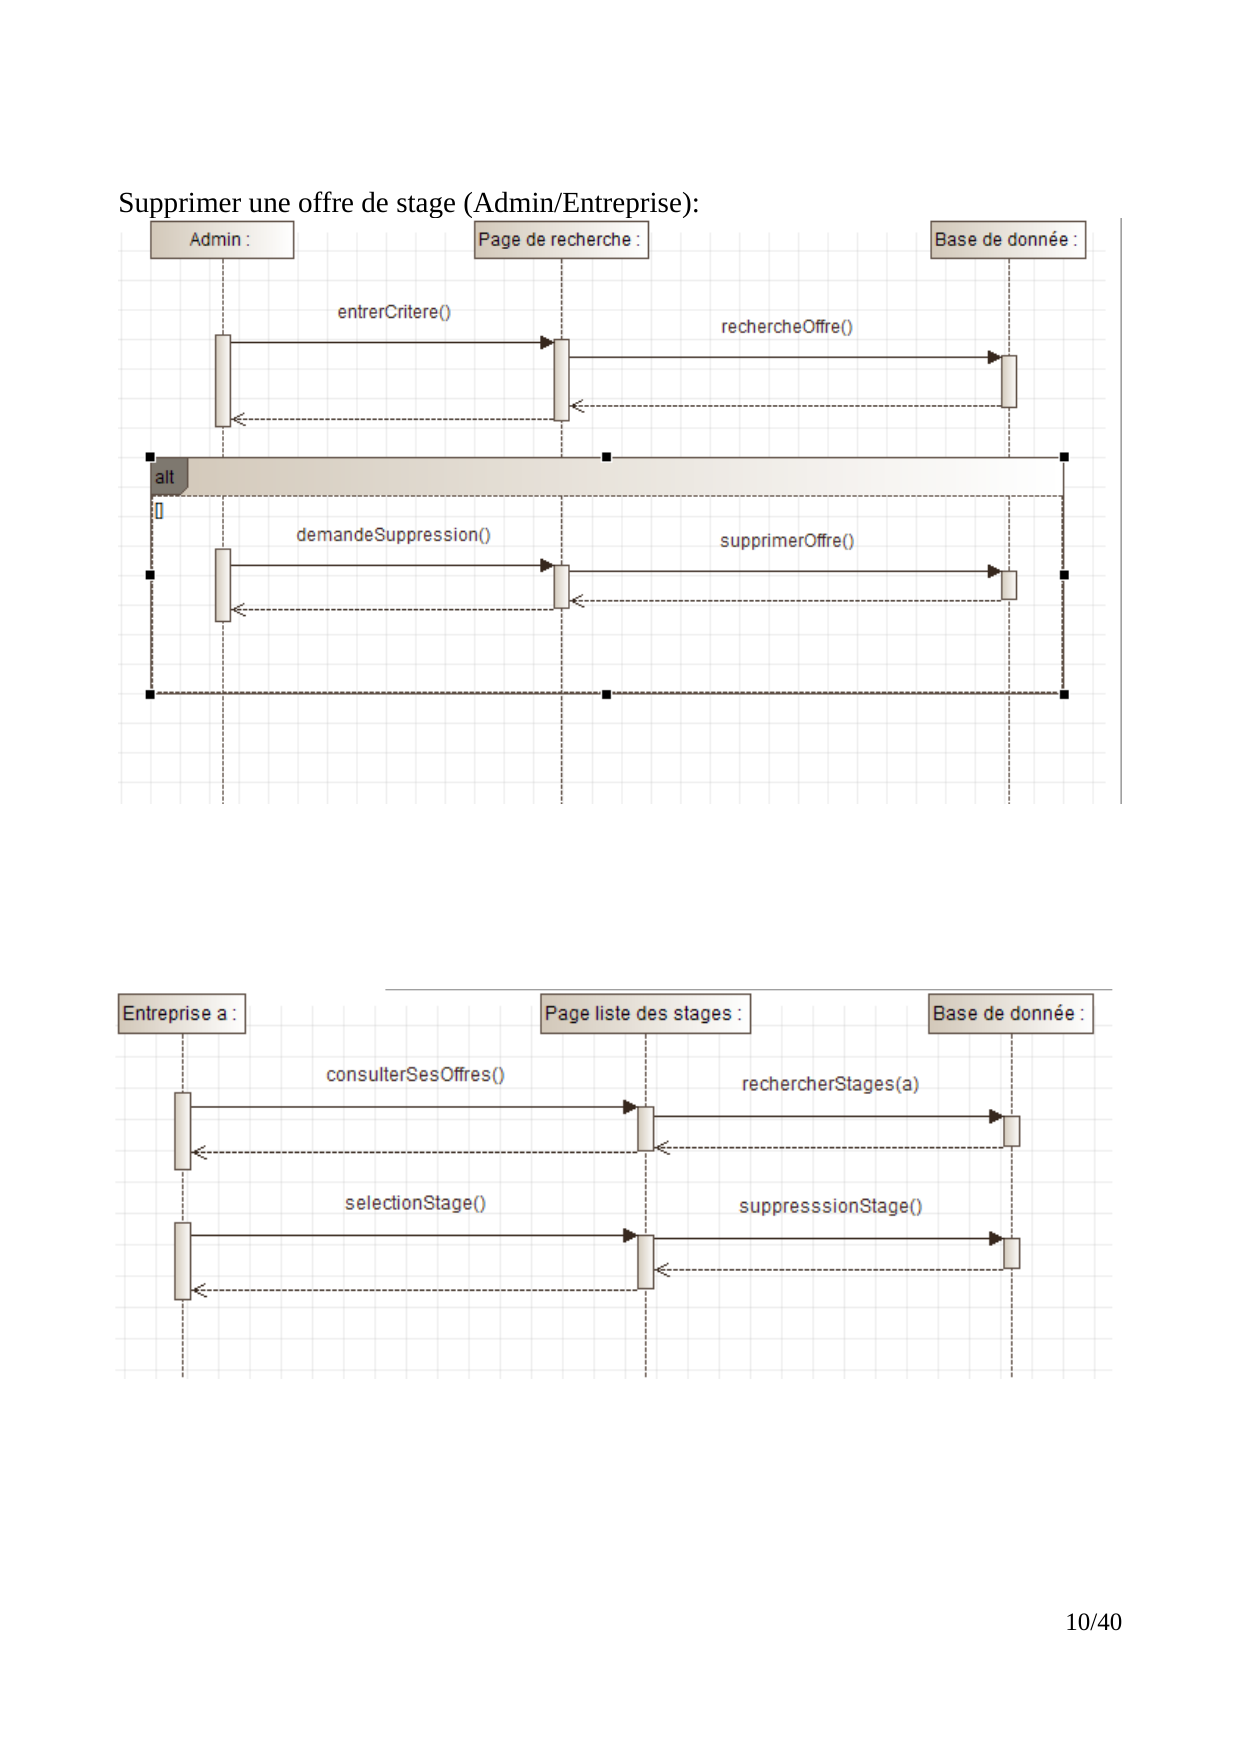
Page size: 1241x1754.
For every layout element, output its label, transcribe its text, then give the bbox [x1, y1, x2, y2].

picture [115, 989, 1113, 1379]
text Supprimer une offre de stage (Admin/Entreprise): [118, 185, 1122, 218]
picture [118, 218, 1122, 804]
